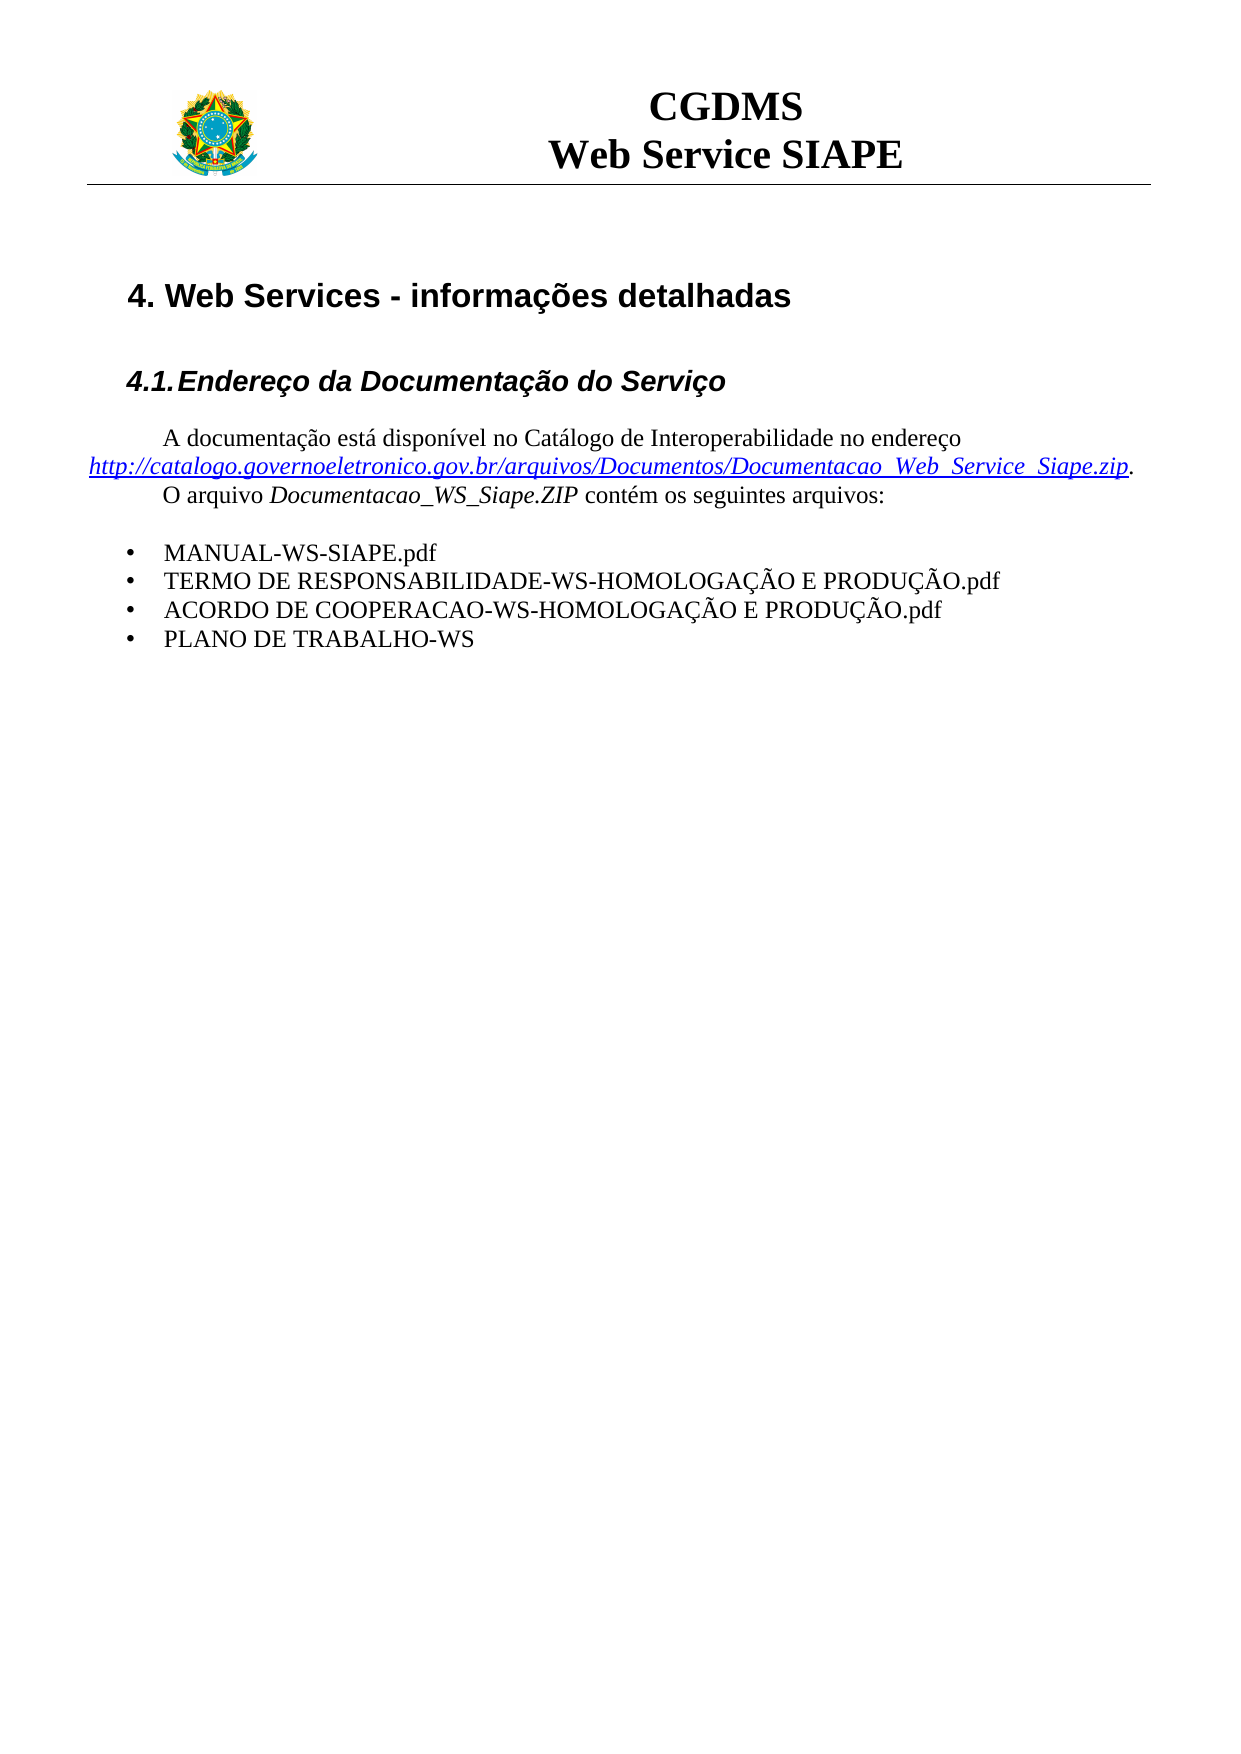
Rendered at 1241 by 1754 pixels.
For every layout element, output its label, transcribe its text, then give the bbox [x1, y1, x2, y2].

text A documentação está disponível no Catálogo de Interoperabilidade no endereço http://catalogo.governoeletronico.gov.br/arquivos/Documentos/Documentacao_Web_Service_Siape.zip. O arquivo Documentacao_WS_Siape.ZIP contém os seguintes arquivos: [89, 423, 1151, 538]
list TERMO DE RESPONSABILIDADE-WS-HOMOLOGAÇÃO E PRODUÇÃO.pdf [126, 566, 1151, 595]
list MANUAL-WS-SIAPE.pdf [126, 538, 1151, 566]
list PLANO DE TRABALHO-WS [126, 624, 1151, 653]
subtitle Endereço da Documentação do Serviço [118, 364, 1151, 398]
list ACORDO DE COOPERACAO-WS-HOMOLOGAÇÃO E PRODUÇÃO.pdf [126, 595, 1151, 624]
picture [230, 156, 258, 176]
picture [172, 90, 258, 176]
subtitle Web Services - informações detalhadas [118, 276, 1151, 314]
